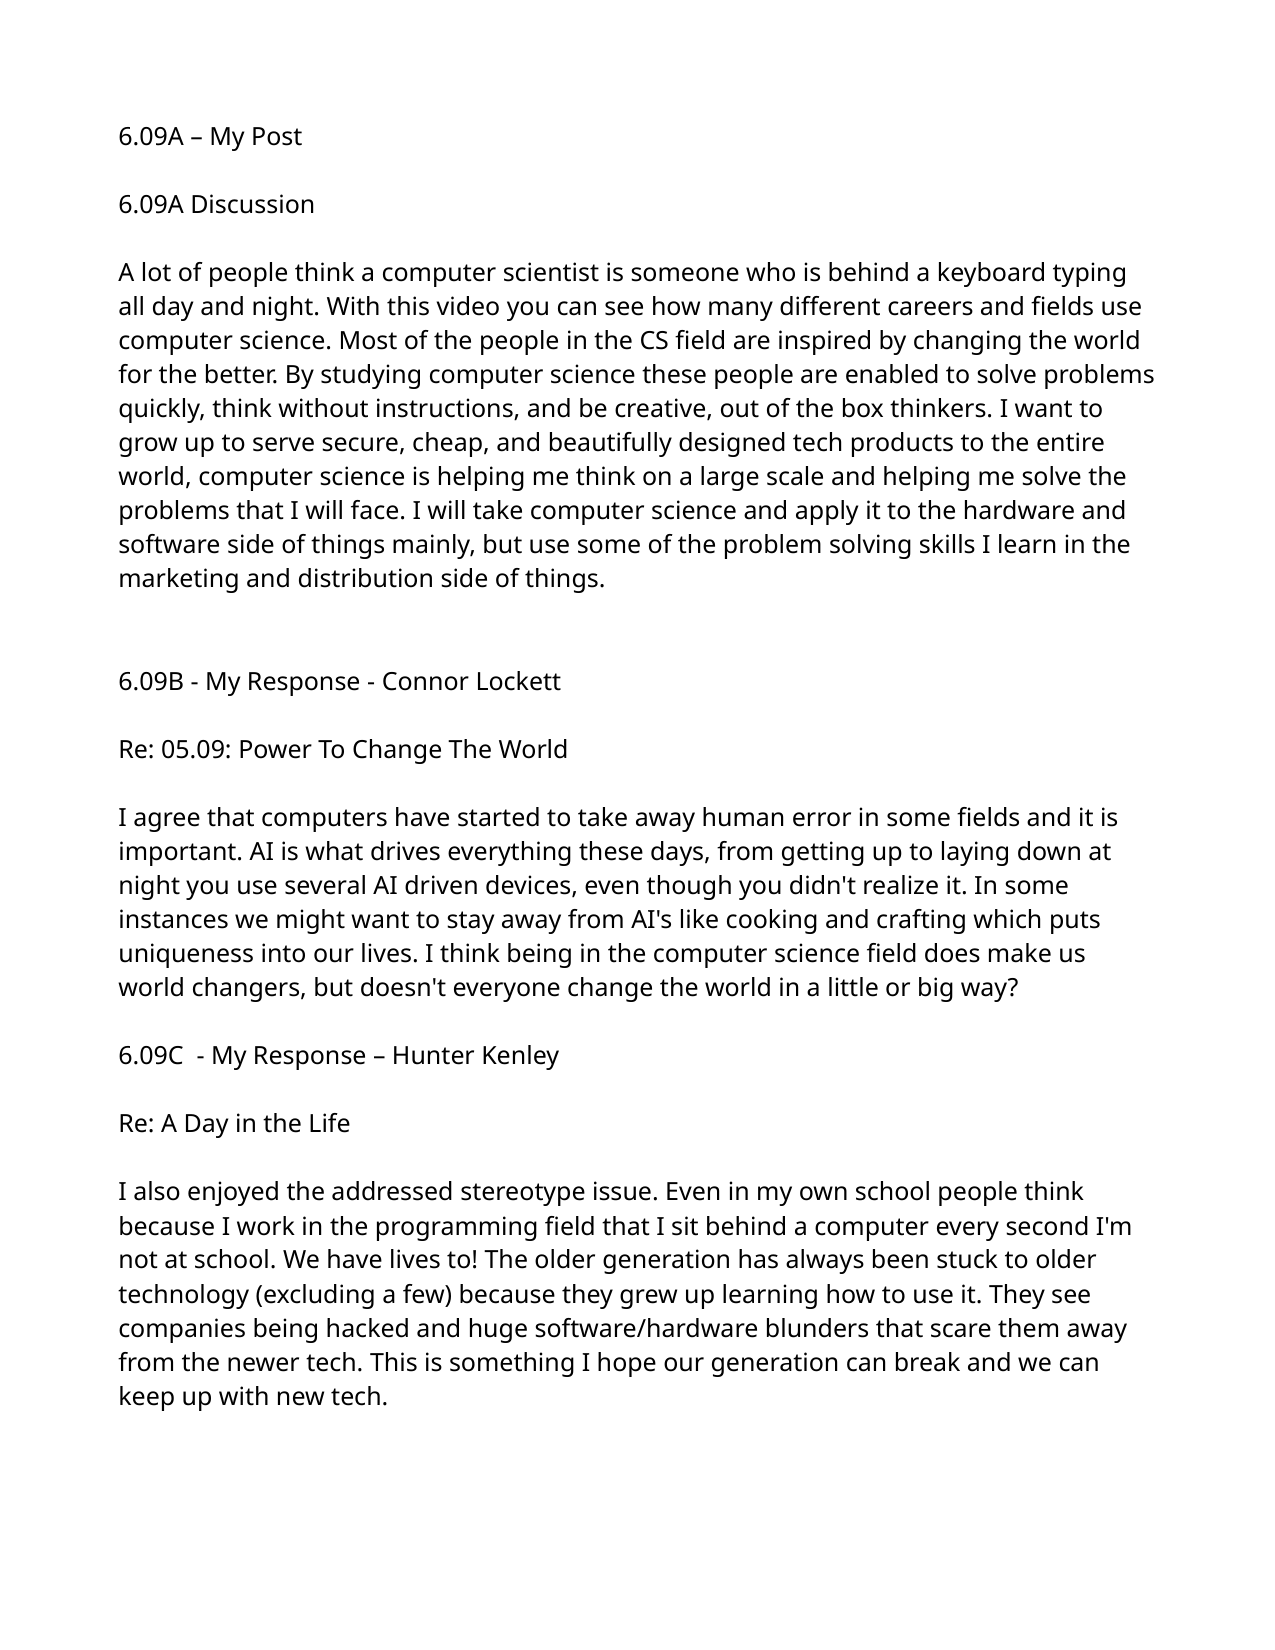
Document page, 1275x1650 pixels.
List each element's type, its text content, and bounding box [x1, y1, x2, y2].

text Re: 05.09: Power To Change The World [118, 731, 1157, 765]
text 6.09A Discussion [118, 186, 1157, 220]
text 6.09A – My Post [118, 118, 1157, 152]
text 6.09B - My Response - Connor Lockett [118, 663, 1157, 697]
text Re: A Day in the Life [118, 1106, 1157, 1140]
text I agree that computers have started to take away human error in some fields and it is important. AI is what drives everything these days, from getting up to laying down at night you use several AI driven devices, even though you didn't realize it. In some instances we might want to stay away from AI's like cooking and crafting which puts uniqueness into our lives. I think being in the computer science field does make us world changers, but doesn't everyone change the world in a little or big way? [118, 799, 1157, 1004]
text 6.09C - My Response – Hunter Kenley [118, 1038, 1157, 1072]
text I also enjoyed the addressed stereotype issue. Even in my own school people think because I work in the programming field that I sit behind a computer every second I'm not at school. We have lives to! The older generation has always been stuck to older technology (excluding a few) because they grew up learning how to use it. They see companies being hacked and huge software/hardware blunders that scare them away from the newer tech. This is something I hope our generation can break and we can keep up with new tech. [118, 1174, 1157, 1412]
text A lot of people think a computer scientist is someone who is behind a keyboard typing all day and night. With this video you can see how many different careers and fields use computer science. Most of the people in the CS field are inspired by changing the world for the better. By studying computer science these people are enabled to solve problems quickly, think without instructions, and be creative, out of the box thinkers. I want to grow up to serve secure, cheap, and beautifully designed tech products to the entire world, computer science is helping me think on a large scale and helping me solve the problems that I will face. I will take computer science and apply it to the hardware and software side of things mainly, but use some of the problem solving skills I learn in the marketing and distribution side of things. [118, 254, 1157, 595]
